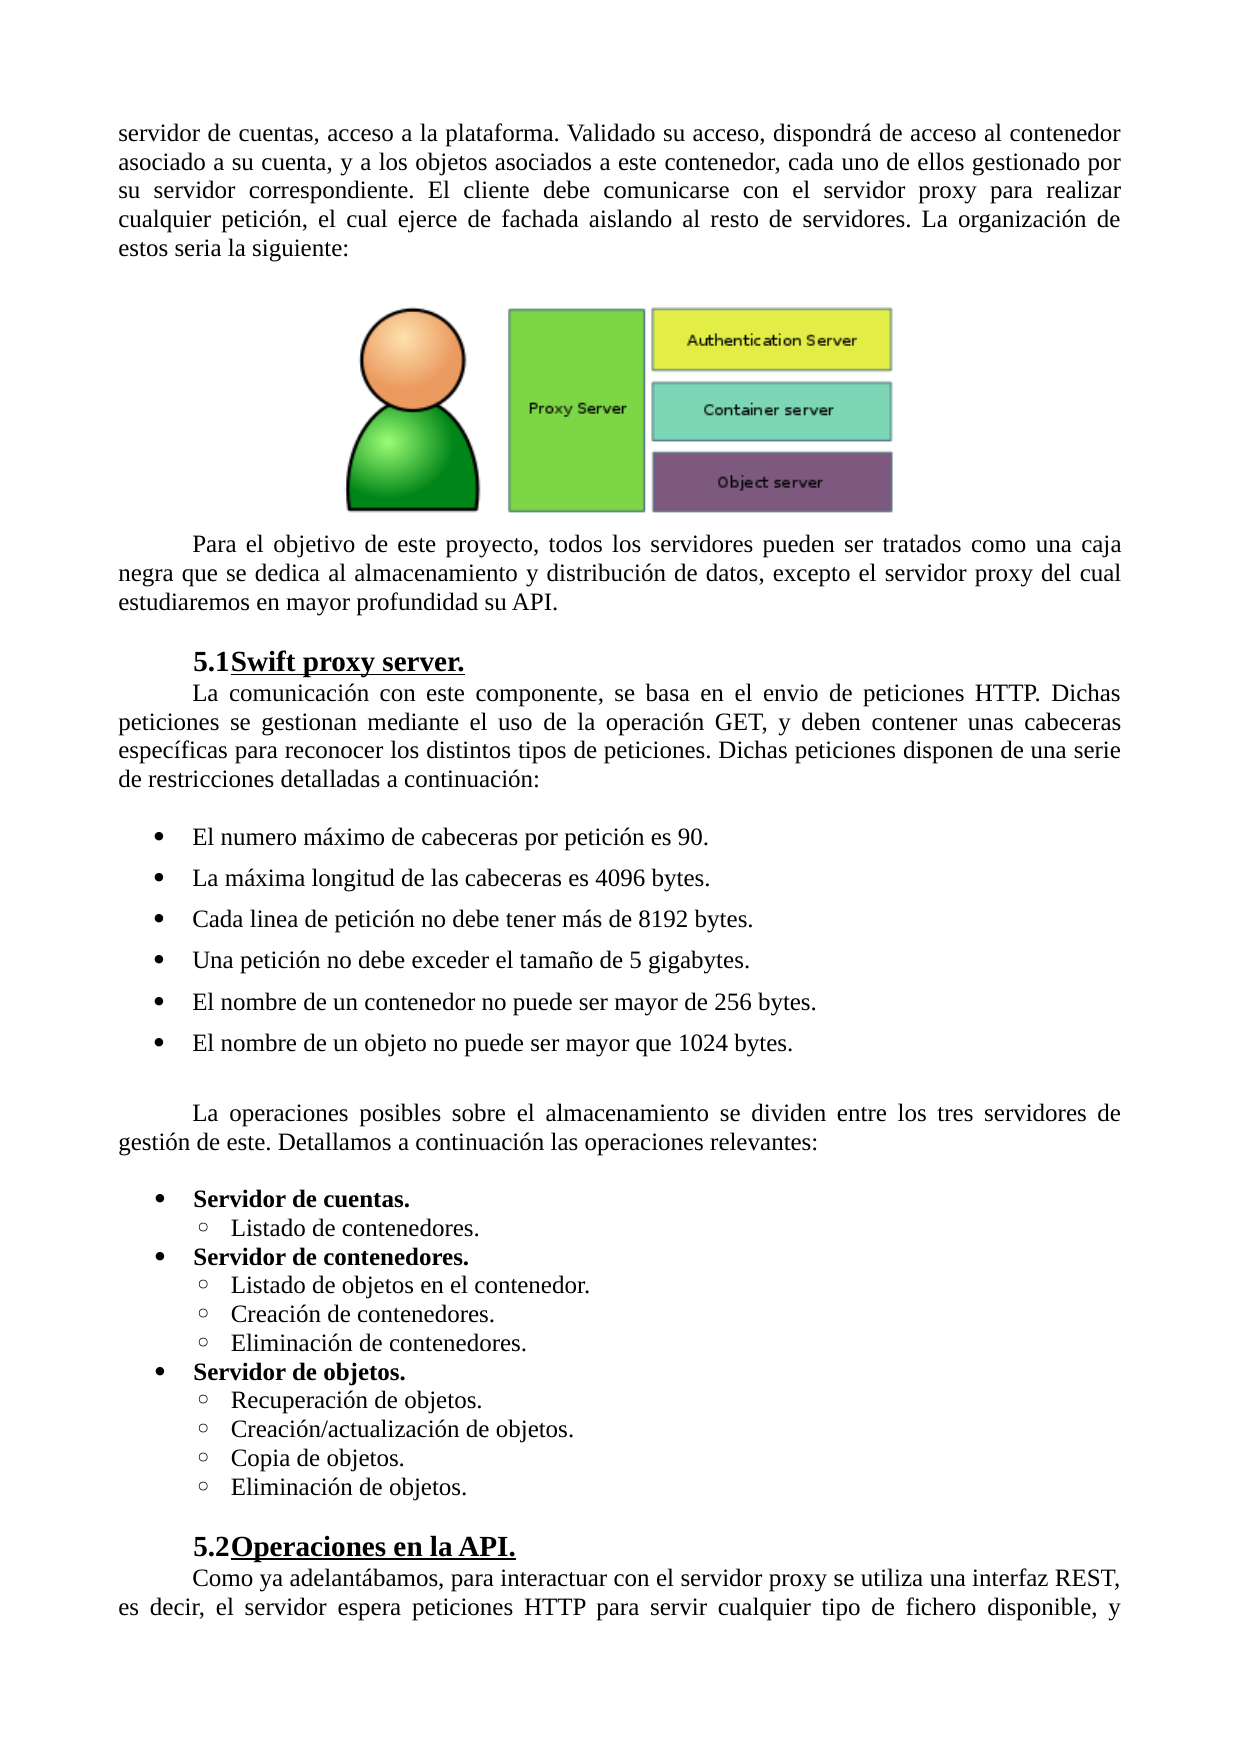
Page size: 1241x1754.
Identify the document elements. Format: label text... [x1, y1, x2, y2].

list Creación de contenedores. [193, 1299, 1122, 1328]
list Servidor de contenedores. [156, 1242, 1122, 1271]
list Swift proxy server. [193, 644, 1122, 678]
list Copia de objetos. [193, 1443, 1122, 1472]
list La máxima longitud de las cabeceras es 4096 bytes. [154, 863, 1122, 892]
list Eliminación de objetos. [193, 1472, 1122, 1501]
list Servidor de cuentas. [156, 1184, 1122, 1213]
list Servidor de objetos. [156, 1357, 1122, 1386]
text Para el objetivo de este proyecto, todos los servidores pueden ser tratados como una caja negra que se dedica al almacenamiento y distribución de datos, excepto el servidor proxy del cual estudiaremos en mayor profundidad su API. [118, 528, 1122, 616]
list Una petición no debe exceder el tamaño de 5 gigabytes. [154, 946, 1122, 974]
text La comunicación con este componente, se basa en el envio de peticiones HTTP. Dichas peticiones se gestionan mediante el uso de la operación GET, y deben contener unas cabeceras específicas para reconocer los distintos tipos de peticiones. Dichas peticiones disponen de una serie de restricciones detalladas a continuación: [118, 678, 1122, 793]
text La operaciones posibles sobre el almacenamiento se dividen entre los tres servidores de gestión de este. Detallamos a continuación las operaciones relevantes: [118, 1098, 1122, 1156]
list El nombre de un objeto no puede ser mayor que 1024 bytes. [154, 1028, 1122, 1057]
text servidor de cuentas, acceso a la plataforma. Validado su acceso, dispondrá de acceso al contenedor asociado a su cuenta, y a los objetos asociados a este contenedor, cada uno de ellos gestionado por su servidor correspondiente. El cliente debe comunicarse con el servidor proxy para realizar cualquier petición, el cual ejerce de fachada aislando al resto de servidores. La organización de estos seria la siguiente: [118, 118, 1122, 262]
list Operaciones en la API. [193, 1529, 1122, 1563]
text Como ya adelantábamos, para interactuar con el servidor proxy se utiliza una interfaz REST, es decir, el servidor espera peticiones HTTP para servir cualquier tipo de fichero disponible, y [118, 1563, 1122, 1620]
list Eliminación de contenedores. [193, 1328, 1122, 1357]
list El nombre de un contenedor no puede ser mayor de 256 bytes. [154, 987, 1122, 1016]
list Creación/actualización de objetos. [193, 1414, 1122, 1443]
list El numero máximo de cabeceras por petición es 90. [154, 822, 1122, 851]
list Recuperación de objetos. [193, 1386, 1122, 1414]
list Listado de contenedores. [193, 1213, 1122, 1242]
list Cada linea de petición no debe tener más de 8192 bytes. [154, 904, 1122, 933]
list Listado de objetos en el contenedor. [193, 1271, 1122, 1299]
picture [331, 292, 909, 528]
